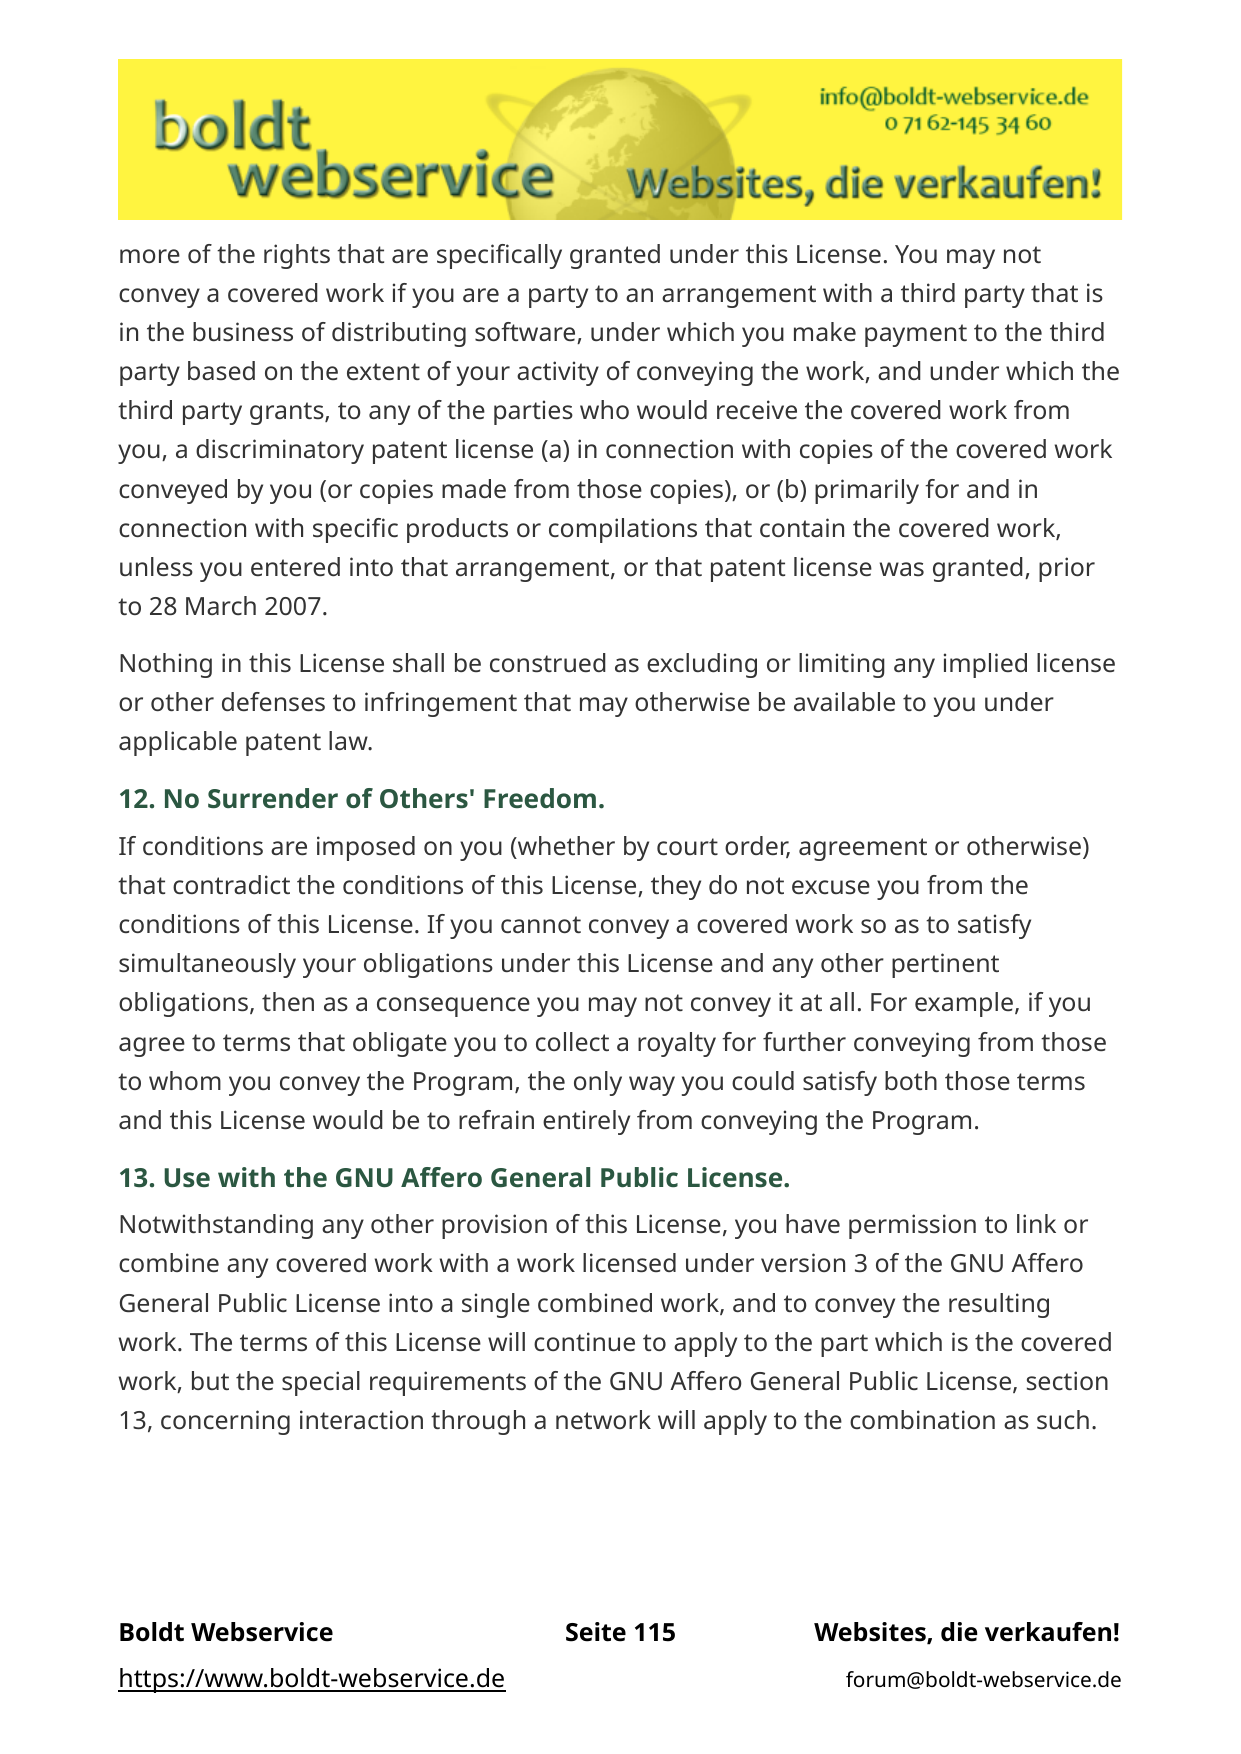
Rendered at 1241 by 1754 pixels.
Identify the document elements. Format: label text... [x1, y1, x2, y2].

text Notwithstanding any other provision of this License, you have permission to link or combine any covered work with a work licensed under version 3 of the GNU Affero General Public License into a single combined work, and to convey the resulting work. The terms of this License will continue to apply to the part which is the covered work, but the special requirements of the GNU Affero General Public License, section 13, concerning interaction through a network will apply to the combination as such. [118, 1207, 1122, 1437]
text If conditions are imposed on you (whether by court order, agreement or otherwise) that contradict the conditions of this License, they do not excuse you from the conditions of this License. If you cannot convey a covered work so as to satisfy simultaneously your obligations under this License and any other pertinent obligations, then as a consequence you may not convey it at all. For example, if you agree to terms that obligate you to collect a royalty for further conveying from those to whom you convey the Program, the only way you could satisfy both those terms and this License would be to refrain entirely from conveying the Program. [118, 828, 1122, 1137]
text Nothing in this License shall be construed as excluding or limiting any implied license or other defenses to infringement that may otherwise be available to you under applicable patent law. [118, 646, 1122, 758]
text more of the rights that are specifically granted under this License. You may not convey a covered work if you are a party to an arrangement with a third party that is in the business of distributing software, under which you make payment to the third party based on the extent of your activity of conveying the work, and under which the third party grants, to any of the parties who would receive the covered work from you, a discriminatory patent license (a) in connection with copies of the covered work conveyed by you (or copies made from those copies), or (b) primarily for and in connection with specific products or compilations that contain the covered work, unless you entered into that arrangement, or that patent license was granted, prior to 28 March 2007. [118, 236, 1122, 623]
picture [118, 59, 1123, 220]
subtitle 12. No Surrender of Others' Freedom. [118, 781, 1122, 817]
subtitle 13. Use with the GNU Affero General Public License. [118, 1159, 1122, 1195]
